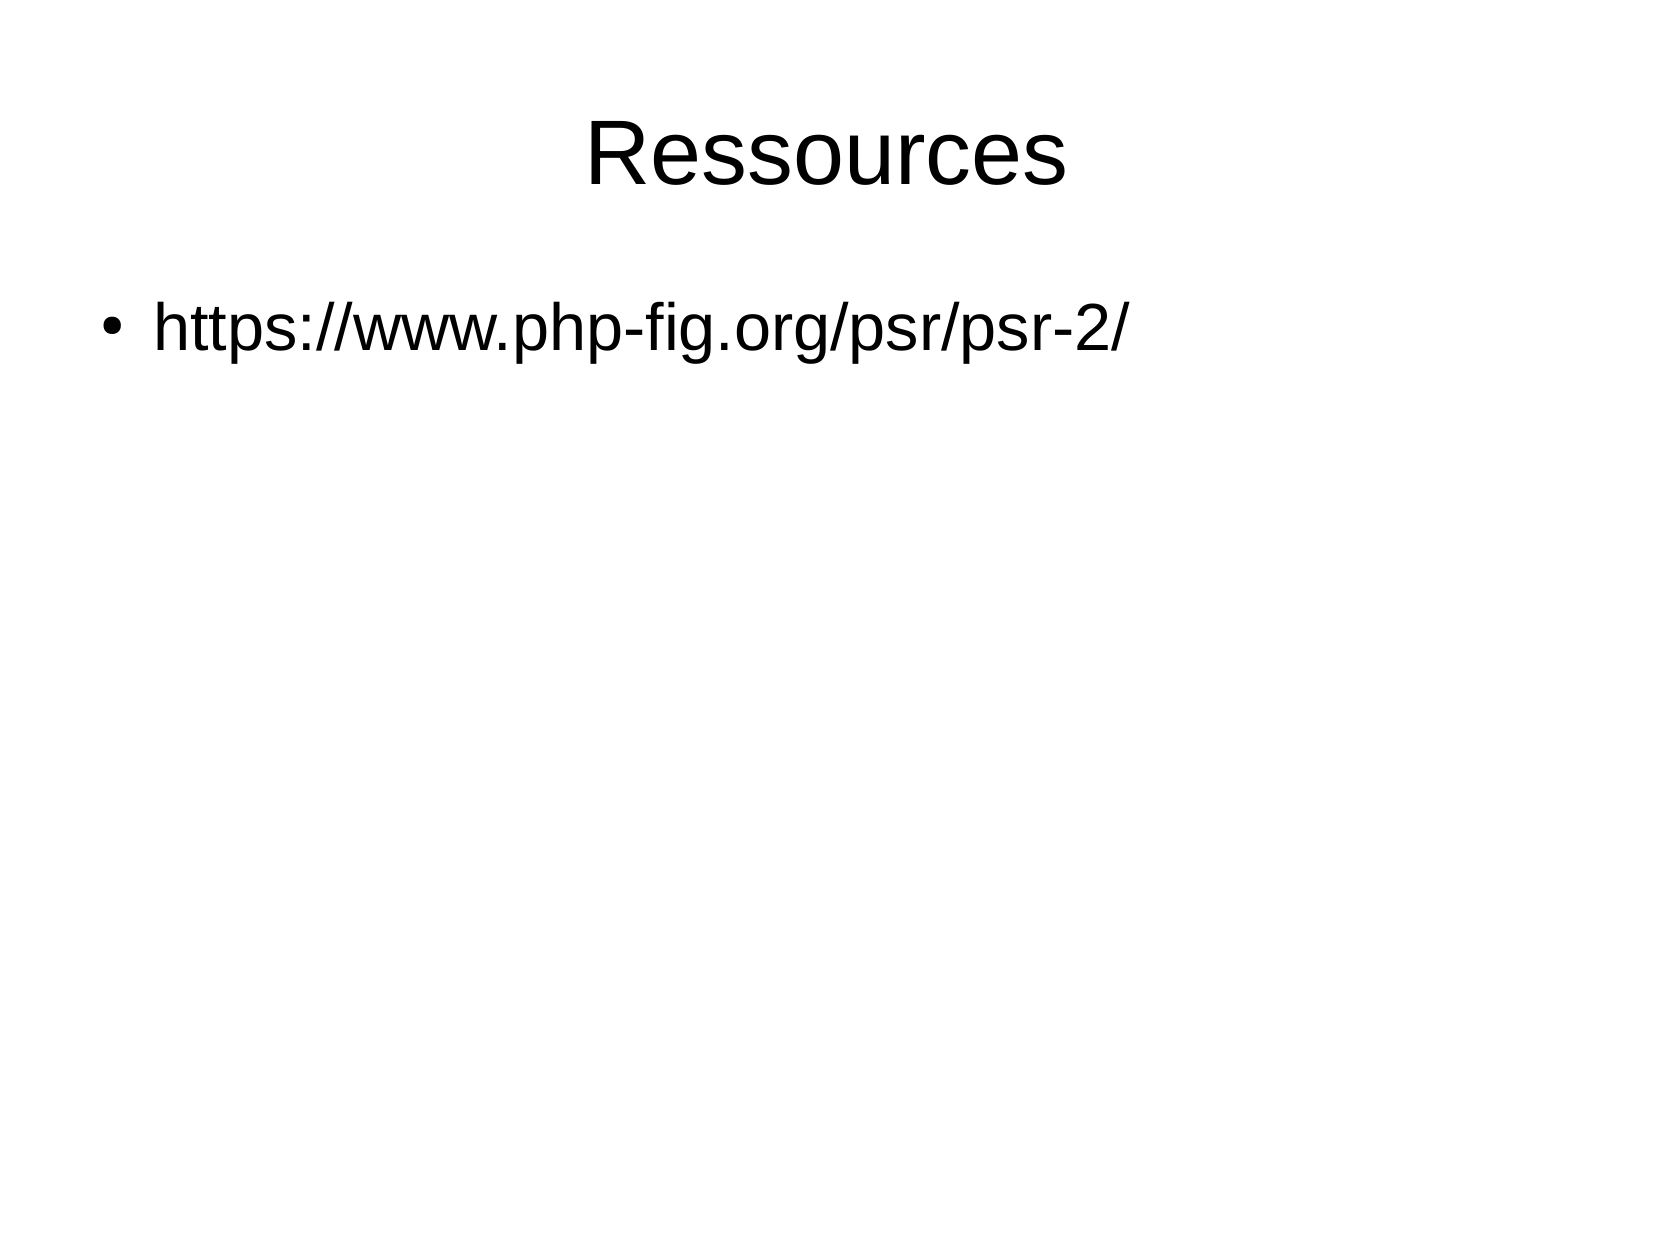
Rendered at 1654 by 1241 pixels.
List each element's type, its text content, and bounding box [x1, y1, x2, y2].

list https://www.php-fig.org/psr/psr-2/ [82, 290, 1571, 1010]
title Ressources [82, 49, 1571, 257]
